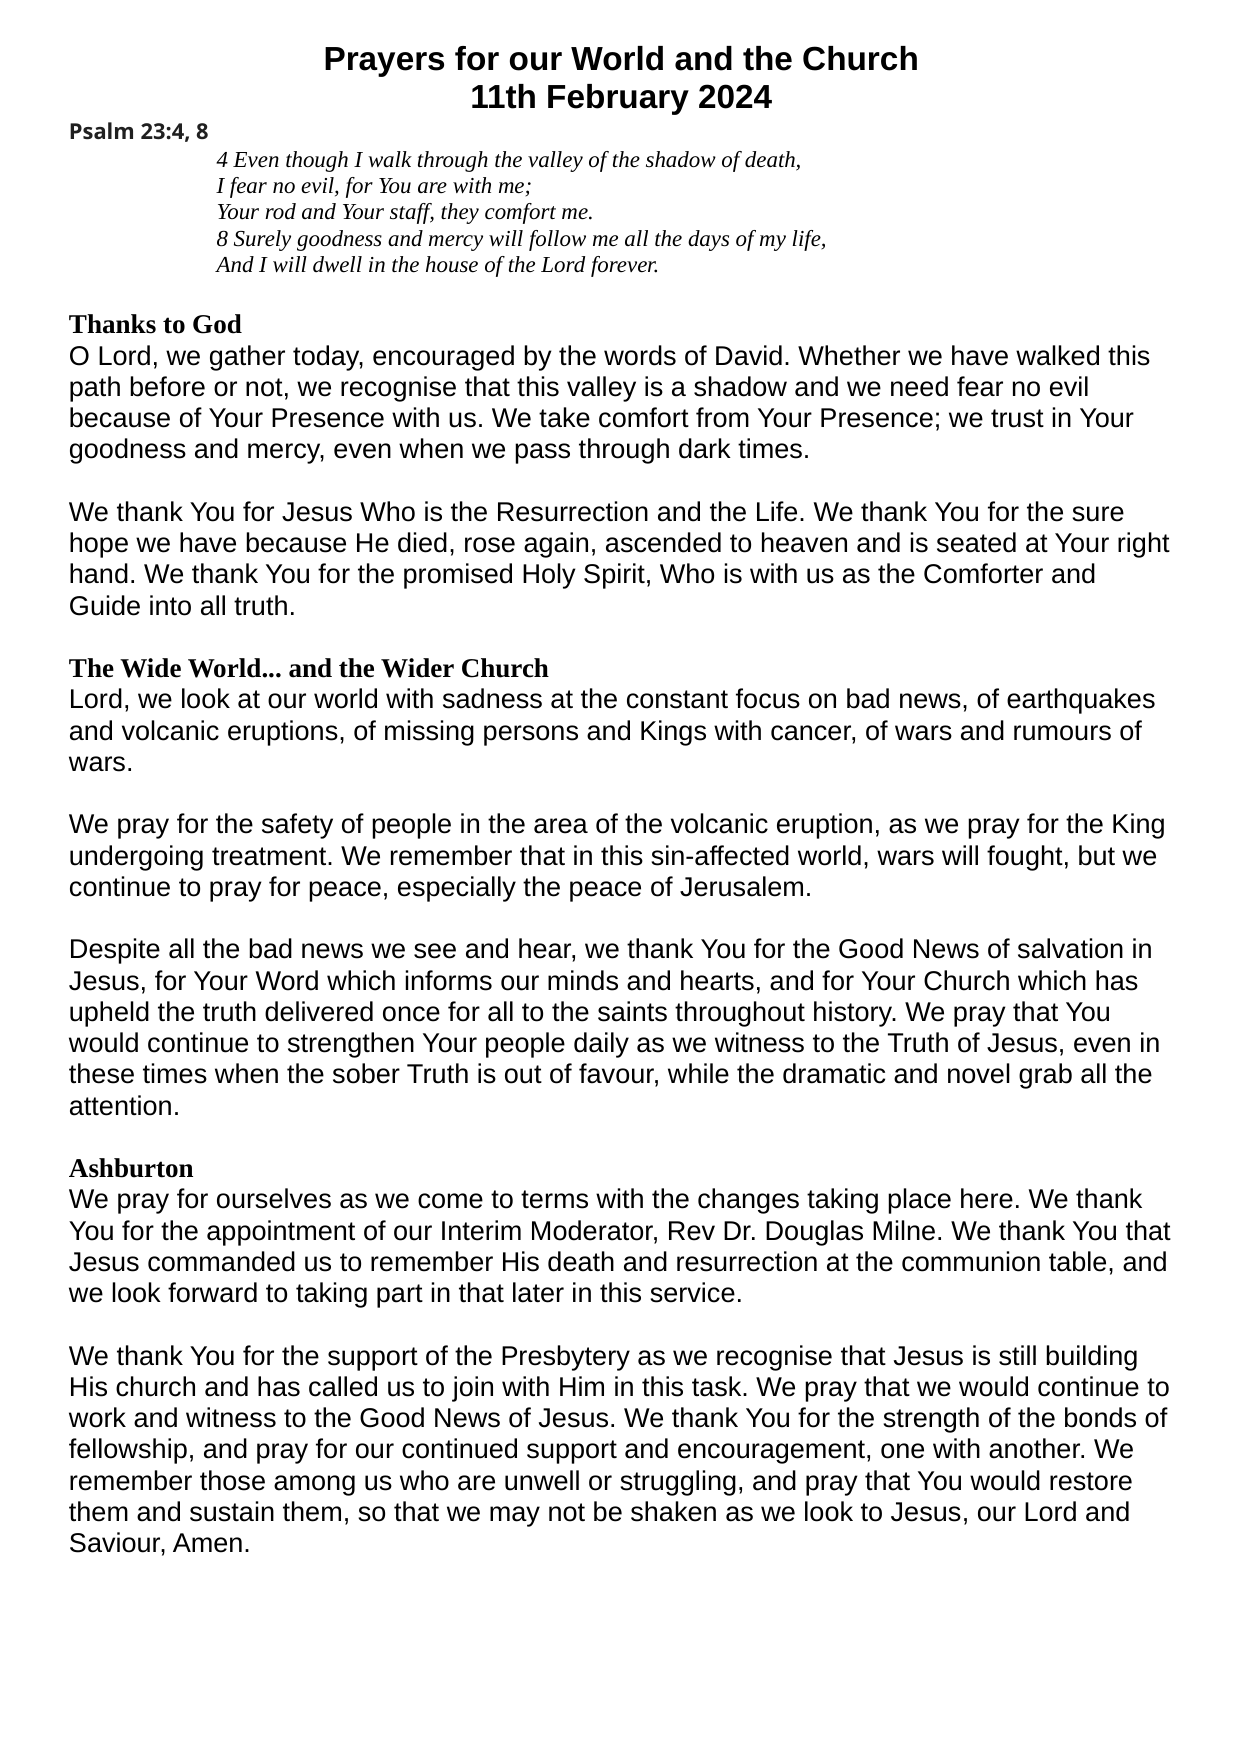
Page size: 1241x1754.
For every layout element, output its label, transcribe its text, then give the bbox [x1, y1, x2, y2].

text And I will dwell in the house of the Lord forever. [216, 251, 1173, 277]
text We thank You for the support of the Presbytery as we recognise that Jesus is still building His church and has called us to join with Him in this task. We pray that we would continue to work and witness to the Good News of Jesus. We thank You for the strength of the bonds of fellowship, and pray for our continued support and encouragement, one with another. We remember those among us who are unwell or struggling, and pray that You would restore them and sustain them, so that we may not be shaken as we look to Jesus, our Lord and Saviour, Amen. [69, 1339, 1173, 1558]
text We thank You for Jesus Who is the Resurrection and the Life. We thank You for the sure hope we have because He died, rose again, ascended to heaven and is seated at Your right hand. We thank You for the promised Holy Spirit, Who is with us as the Comforter and Guide into all truth. [69, 496, 1173, 621]
text Psalm 23:4, 8 [69, 116, 1173, 146]
text I fear no evil, for You are with me; [216, 172, 1173, 198]
text Despite all the bad news we see and hear, we thank You for the Good News of salvation in Jesus, for Your Word which informs our minds and hearts, and for Your Church which has upheld the truth delivered once for all to the saints throughout history. We pray that You would continue to strengthen Your people daily as we witness to the Truth of Jesus, even in these times when the sober Truth is out of favour, while the dramatic and novel grab all the attention. [69, 933, 1173, 1121]
text O Lord, we gather today, encouraged by the words of David. Whether we have walked this path before or not, we recognise that this valley is a shadow and we need fear no evil because of Your Presence with us. We take comfort from Your Presence; we trust in Your goodness and mercy, even when we pass through dark times. [69, 340, 1173, 465]
text We pray for ourselves as we come to terms with the changes taking place here. We thank You for the appointment of our Interim Moderator, Rev Dr. Douglas Milne. We thank You that Jesus commanded us to remember His death and resurrection at the communion table, and we look forward to taking part in that later in this service. [69, 1183, 1173, 1308]
text Ashburton [69, 1152, 1173, 1183]
text Lord, we look at our world with sadness at the constant focus on bad news, of earthquakes and volcanic eruptions, of missing persons and Kings with cancer, of wars and rumours of wars. [69, 683, 1173, 777]
text We pray for the safety of people in the area of the volcanic eruption, as we pray for the King undergoing treatment. We remember that in this sin-affected world, wars will fought, but we continue to pray for peace, especially the peace of Jerusalem. [69, 808, 1173, 902]
text Thanks to God [69, 309, 1173, 340]
text 4 Even though I walk through the valley of the shadow of death, [216, 146, 1173, 172]
text Your rod and Your staff, they comfort me. [216, 198, 1173, 225]
text Prayers for our World and the Church [69, 39, 1173, 77]
text 11th February 2024 [69, 77, 1173, 116]
text 8 Surely goodness and mercy will follow me all the days of my life, [216, 225, 1173, 251]
text The Wide World... and the Wider Church [69, 652, 1173, 683]
